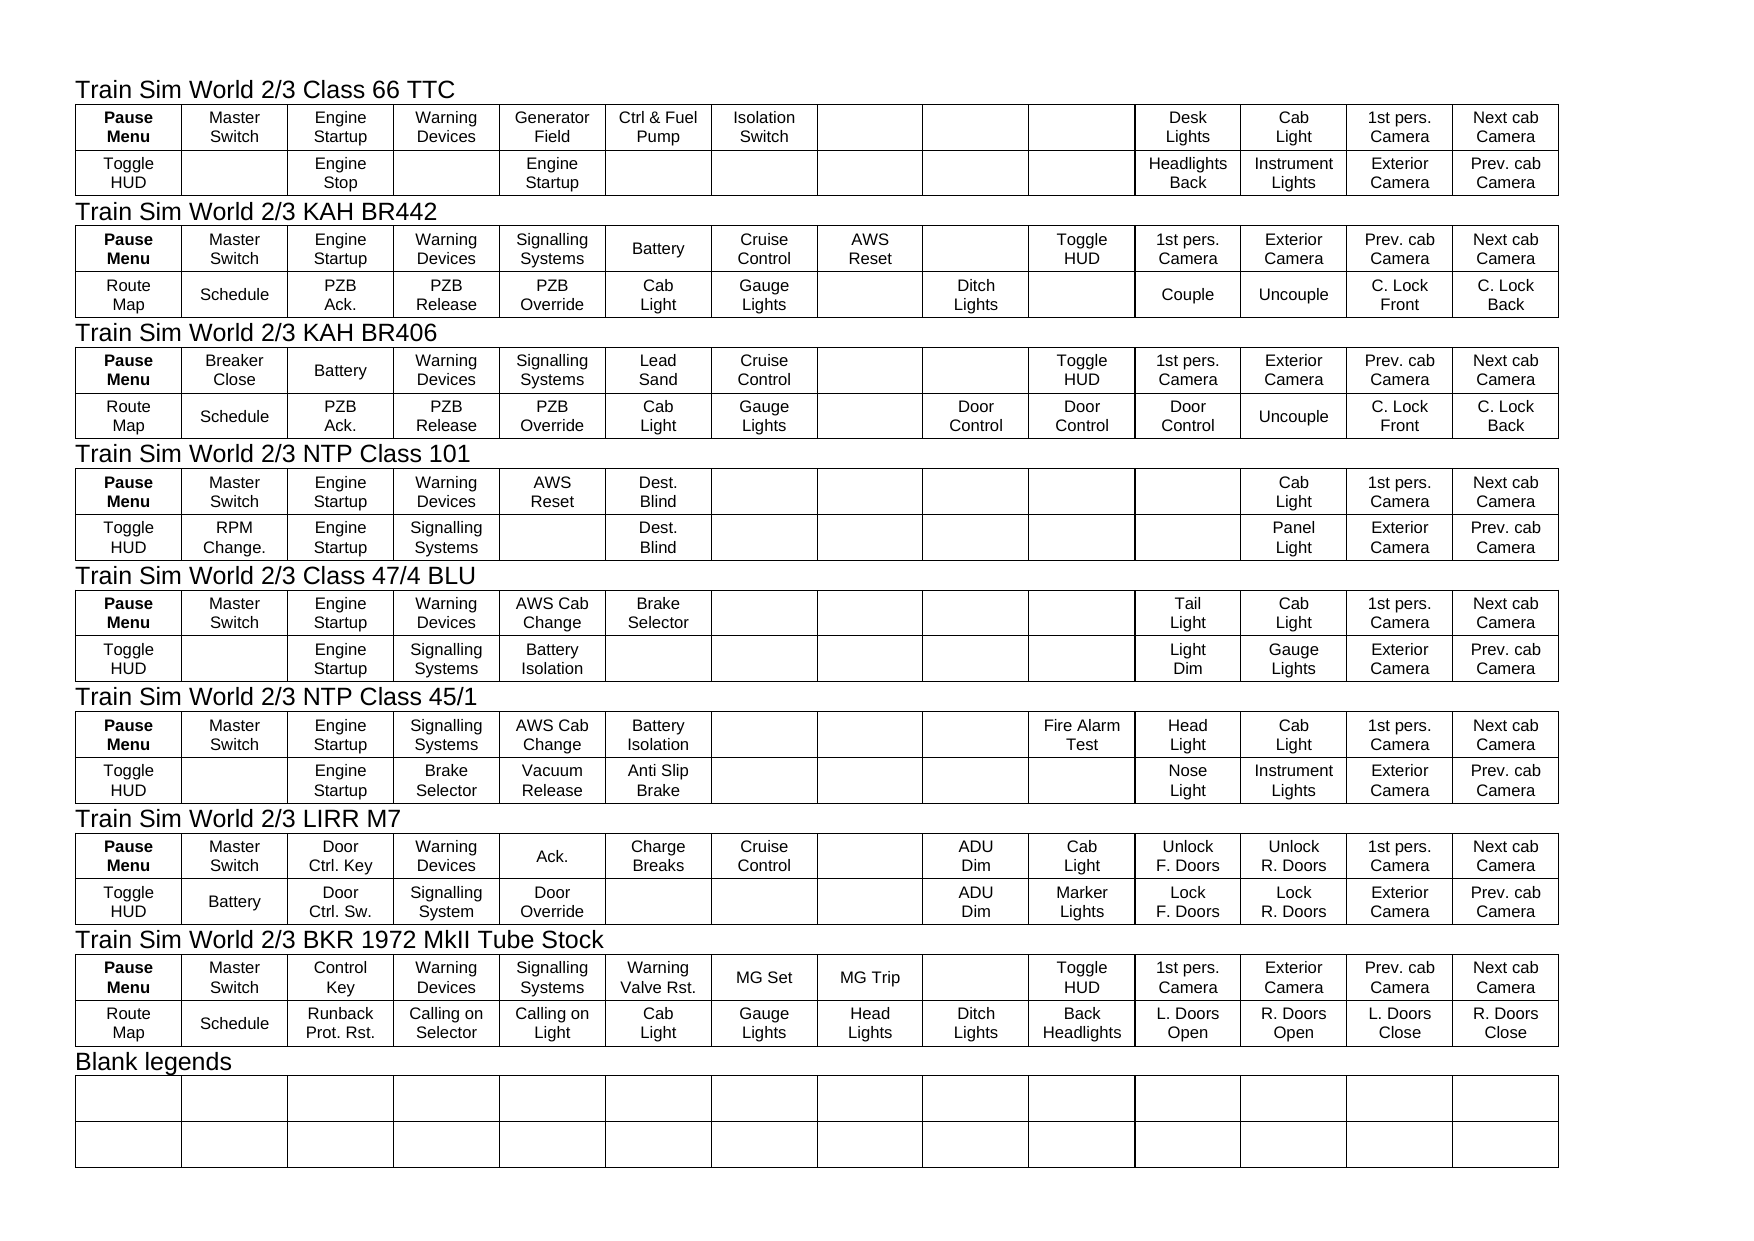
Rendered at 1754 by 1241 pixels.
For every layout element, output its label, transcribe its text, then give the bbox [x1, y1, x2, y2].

table_header [923, 226, 1028, 271]
table_header 1st pers. Camera [1347, 105, 1452, 149]
table_header Cab Light [1241, 712, 1346, 757]
table_header Pause Menu [76, 226, 181, 271]
table_cell Couple [1136, 272, 1240, 317]
table_cell [712, 515, 817, 560]
table_header 1st pers. Camera [1347, 834, 1452, 878]
text Train Sim World 2/3 Class 66 TTC [75, 75, 1679, 104]
table_header AWS Cab Change [500, 591, 605, 635]
table_header Engine Startup [288, 105, 393, 149]
table_cell [1029, 636, 1134, 681]
table_cell Calling on Selector [394, 1001, 499, 1046]
table_cell [712, 758, 817, 803]
table_header [1029, 469, 1134, 514]
table_header MG Trip [818, 955, 922, 1000]
table_header 1st pers. Camera [1136, 955, 1240, 1000]
table_cell Battery [182, 879, 287, 924]
table_cell [818, 272, 922, 317]
table_header Master Switch [182, 955, 287, 1000]
table_cell R. Doors Close [1453, 1001, 1558, 1046]
table_header Tail Light [1136, 591, 1240, 635]
table_header Pause Menu [76, 712, 181, 757]
table_header [1136, 469, 1240, 514]
table_header [923, 1076, 1028, 1121]
table_cell [182, 1122, 287, 1167]
table_header Cruise Control [712, 834, 817, 878]
table_cell Panel Light [1241, 515, 1346, 560]
table_header Pause Menu [76, 469, 181, 514]
table_header AWS Reset [500, 469, 605, 514]
text Train Sim World 2/3 KAH BR406 [75, 318, 1679, 347]
text Train Sim World 2/3 KAH BR442 [75, 196, 1679, 225]
table_cell Exterior Camera [1347, 151, 1452, 195]
table_header [1241, 1076, 1346, 1121]
table_header [923, 469, 1028, 514]
table_cell Cab Light [606, 394, 711, 438]
table_cell [818, 1122, 922, 1167]
table_cell Engine Startup [288, 758, 393, 803]
table_header Battery [606, 226, 711, 271]
table_cell [1029, 1122, 1134, 1167]
table_header Isolation Switch [712, 105, 817, 149]
table_cell L. Doors Open [1136, 1001, 1240, 1046]
table_header Cab Light [1241, 469, 1346, 514]
table_header Warning Devices [394, 834, 499, 878]
table_header Signalling Systems [500, 955, 605, 1000]
table_header Cab Light [1241, 591, 1346, 635]
table_cell Engine Startup [288, 636, 393, 681]
table_header Head Light [1136, 712, 1240, 757]
table_cell C. Lock Front [1347, 394, 1452, 438]
table_header Dest. Blind [606, 469, 711, 514]
table_cell [818, 879, 922, 924]
table_cell [1241, 1122, 1346, 1167]
table_header Battery Isolation [606, 712, 711, 757]
table_header Next cab Camera [1453, 105, 1558, 149]
table_header Exterior Camera [1241, 955, 1346, 1000]
table_header Battery [288, 348, 393, 392]
table_cell Route Map [76, 394, 181, 438]
table_header [923, 712, 1028, 757]
table_header Ack. [500, 834, 605, 878]
table_header AWS Cab Change [500, 712, 605, 757]
table_cell [182, 151, 287, 195]
table_cell Signalling Systems [394, 636, 499, 681]
table_header ADU Dim [923, 834, 1028, 878]
table_cell [818, 394, 922, 438]
table_header Engine Startup [288, 591, 393, 635]
table_cell Light Dim [1136, 636, 1240, 681]
table_header [1029, 105, 1134, 149]
table_cell Battery Isolation [500, 636, 605, 681]
table_cell Dest. Blind [606, 515, 711, 560]
table_cell [182, 758, 287, 803]
table_header Cab Light [1241, 105, 1346, 149]
table_cell Back Headlights [1029, 1001, 1134, 1046]
table_header Prev. cab Camera [1347, 955, 1452, 1000]
table_cell Gauge Lights [1241, 636, 1346, 681]
table_cell PZB Release [394, 272, 499, 317]
table_cell [76, 1122, 181, 1167]
table_cell [394, 151, 499, 195]
table_cell [818, 636, 922, 681]
table_header [1136, 1076, 1240, 1121]
table_header Engine Startup [288, 469, 393, 514]
table_header [818, 591, 922, 635]
table_header Master Switch [182, 226, 287, 271]
table_header MG Set [712, 955, 817, 1000]
table_header Master Switch [182, 105, 287, 149]
table_header Toggle HUD [1029, 226, 1134, 271]
table_cell Door Ctrl. Sw. [288, 879, 393, 924]
table_header [923, 955, 1028, 1000]
text Train Sim World 2/3 NTP Class 45/1 [75, 682, 1679, 711]
table_header Unlock R. Doors [1241, 834, 1346, 878]
table_cell Head Lights [818, 1001, 922, 1046]
table_cell RPM Change. [182, 515, 287, 560]
table_header Control Key [288, 955, 393, 1000]
table_cell [182, 636, 287, 681]
table_cell Toggle HUD [76, 879, 181, 924]
table_cell [1347, 1122, 1452, 1167]
table_cell PZB Ack. [288, 272, 393, 317]
table_header Ctrl & Fuel Pump [606, 105, 711, 149]
table_header Fire Alarm Test [1029, 712, 1134, 757]
table_header Warning Devices [394, 955, 499, 1000]
table_cell Brake Selector [394, 758, 499, 803]
table_header [1453, 1076, 1558, 1121]
table_header Next cab Camera [1453, 591, 1558, 635]
table_cell R. Doors Open [1241, 1001, 1346, 1046]
table_cell Calling on Light [500, 1001, 605, 1046]
table_cell [1029, 515, 1134, 560]
table_header [923, 591, 1028, 635]
table_header [76, 1076, 181, 1121]
table_cell [712, 151, 817, 195]
table_cell [394, 1122, 499, 1167]
table_cell Route Map [76, 272, 181, 317]
table_header Next cab Camera [1453, 226, 1558, 271]
table_cell [712, 636, 817, 681]
table_header [288, 1076, 393, 1121]
table_cell [818, 151, 922, 195]
table_header Exterior Camera [1241, 226, 1346, 271]
table_cell Door Control [923, 394, 1028, 438]
table_header [1029, 1076, 1134, 1121]
table_header Charge Breaks [606, 834, 711, 878]
table_header [500, 1076, 605, 1121]
table_header Master Switch [182, 834, 287, 878]
table_header Prev. cab Camera [1347, 226, 1452, 271]
table_header [394, 1076, 499, 1121]
table_header Next cab Camera [1453, 348, 1558, 392]
table_cell Signalling Systems [394, 515, 499, 560]
table_cell Prev. cab Camera [1453, 636, 1558, 681]
table_cell Ditch Lights [923, 1001, 1028, 1046]
table_cell [1029, 758, 1134, 803]
table_cell Headlights Back [1136, 151, 1240, 195]
table_cell Exterior Camera [1347, 515, 1452, 560]
table_header Pause Menu [76, 591, 181, 635]
table_cell [500, 1122, 605, 1167]
table_header Signalling Systems [394, 712, 499, 757]
table_header Cab Light [1029, 834, 1134, 878]
table_header Master Switch [182, 591, 287, 635]
table_header [818, 348, 922, 392]
table_cell C. Lock Back [1453, 272, 1558, 317]
table_cell Prev. cab Camera [1453, 515, 1558, 560]
text Train Sim World 2/3 NTP Class 101 [75, 439, 1679, 468]
table_cell [923, 515, 1028, 560]
table_header Unlock F. Doors [1136, 834, 1240, 878]
table_header Toggle HUD [1029, 955, 1134, 1000]
table_cell [923, 1122, 1028, 1167]
table_cell [1136, 1122, 1240, 1167]
table_cell PZB Override [500, 394, 605, 438]
table_cell Door Control [1029, 394, 1134, 438]
table_cell Toggle HUD [76, 151, 181, 195]
table_cell Engine Startup [288, 515, 393, 560]
table_cell [1453, 1122, 1558, 1167]
table_cell Gauge Lights [712, 394, 817, 438]
table_cell [923, 636, 1028, 681]
table_header Next cab Camera [1453, 469, 1558, 514]
table_header Pause Menu [76, 105, 181, 149]
table_cell Instrument Lights [1241, 758, 1346, 803]
table_header [923, 348, 1028, 392]
table_cell Toggle HUD [76, 758, 181, 803]
text Blank legends [75, 1047, 1679, 1075]
table_cell Cab Light [606, 272, 711, 317]
table_cell [500, 515, 605, 560]
table_cell [606, 879, 711, 924]
table_header [712, 591, 817, 635]
table_header [818, 1076, 922, 1121]
table_header [818, 712, 922, 757]
table_cell Engine Startup [500, 151, 605, 195]
table_cell C. Lock Back [1453, 394, 1558, 438]
table_cell [606, 151, 711, 195]
table_header Warning Valve Rst. [606, 955, 711, 1000]
table_header [712, 469, 817, 514]
table_cell Runback Prot. Rst. [288, 1001, 393, 1046]
table_cell Instrument Lights [1241, 151, 1346, 195]
table_cell [923, 758, 1028, 803]
table_header Next cab Camera [1453, 834, 1558, 878]
table_cell Gauge Lights [712, 1001, 817, 1046]
table_header Brake Selector [606, 591, 711, 635]
table_cell [606, 636, 711, 681]
table_cell PZB Ack. [288, 394, 393, 438]
table_header Warning Devices [394, 591, 499, 635]
table_header [712, 1076, 817, 1121]
table_header [712, 712, 817, 757]
table_header 1st pers. Camera [1136, 348, 1240, 392]
table_cell L. Doors Close [1347, 1001, 1452, 1046]
table_cell Uncouple [1241, 394, 1346, 438]
table_header Toggle HUD [1029, 348, 1134, 392]
table_cell [923, 151, 1028, 195]
table_cell [712, 1122, 817, 1167]
table_cell [606, 1122, 711, 1167]
table_cell Schedule [182, 272, 287, 317]
table_cell Nose Light [1136, 758, 1240, 803]
table_cell Signalling System [394, 879, 499, 924]
table_header Next cab Camera [1453, 712, 1558, 757]
table_cell Vacuum Release [500, 758, 605, 803]
table_header Warning Devices [394, 348, 499, 392]
table_cell Route Map [76, 1001, 181, 1046]
table_cell [712, 879, 817, 924]
table_header Pause Menu [76, 348, 181, 392]
table_header [818, 105, 922, 149]
table_header Cruise Control [712, 348, 817, 392]
table_cell Cab Light [606, 1001, 711, 1046]
table_cell Lock F. Doors [1136, 879, 1240, 924]
table_cell [818, 758, 922, 803]
table_cell Marker Lights [1029, 879, 1134, 924]
table_cell ADU Dim [923, 879, 1028, 924]
table_cell [1029, 151, 1134, 195]
table_cell C. Lock Front [1347, 272, 1452, 317]
text Train Sim World 2/3 BKR 1972 MkII Tube Stock [75, 925, 1679, 954]
text Train Sim World 2/3 LIRR M7 [75, 804, 1679, 832]
table_header Pause Menu [76, 955, 181, 1000]
table_cell Door Override [500, 879, 605, 924]
table_header Engine Startup [288, 712, 393, 757]
table_header Next cab Camera [1453, 955, 1558, 1000]
table_cell PZB Release [394, 394, 499, 438]
table_header Pause Menu [76, 834, 181, 878]
table_cell Prev. cab Camera [1453, 758, 1558, 803]
table_cell Gauge Lights [712, 272, 817, 317]
table_cell Exterior Camera [1347, 758, 1452, 803]
table_header Door Ctrl. Key [288, 834, 393, 878]
table_header Signalling Systems [500, 348, 605, 392]
table_header Warning Devices [394, 105, 499, 149]
table_cell Anti Slip Brake [606, 758, 711, 803]
table_cell [818, 515, 922, 560]
table_header [182, 1076, 287, 1121]
table_header Lead Sand [606, 348, 711, 392]
table_header [1029, 591, 1134, 635]
table_cell Prev. cab Camera [1453, 879, 1558, 924]
table_header Master Switch [182, 712, 287, 757]
table_header Prev. cab Camera [1347, 348, 1452, 392]
text Train Sim World 2/3 Class 47/4 BLU [75, 561, 1679, 589]
table_cell Engine Stop [288, 151, 393, 195]
table_cell Uncouple [1241, 272, 1346, 317]
table_header 1st pers. Camera [1136, 226, 1240, 271]
table_header Engine Startup [288, 226, 393, 271]
table_header Generator Field [500, 105, 605, 149]
table_header AWS Reset [818, 226, 922, 271]
table_cell PZB Override [500, 272, 605, 317]
table_header Warning Devices [394, 469, 499, 514]
table_header Cruise Control [712, 226, 817, 271]
table_cell [1029, 272, 1134, 317]
table_header 1st pers. Camera [1347, 712, 1452, 757]
table_header Exterior Camera [1241, 348, 1346, 392]
table_header [1347, 1076, 1452, 1121]
table_header 1st pers. Camera [1347, 469, 1452, 514]
table_cell Lock R. Doors [1241, 879, 1346, 924]
table_cell Exterior Camera [1347, 879, 1452, 924]
table_cell Prev. cab Camera [1453, 151, 1558, 195]
table_header [818, 834, 922, 878]
table_header 1st pers. Camera [1347, 591, 1452, 635]
table_cell Schedule [182, 1001, 287, 1046]
table_cell Toggle HUD [76, 515, 181, 560]
table_header Breaker Close [182, 348, 287, 392]
table_header Warning Devices [394, 226, 499, 271]
table_header Desk Lights [1136, 105, 1240, 149]
table_header [818, 469, 922, 514]
table_header Master Switch [182, 469, 287, 514]
table_cell [1136, 515, 1240, 560]
table_cell Schedule [182, 394, 287, 438]
table_cell Toggle HUD [76, 636, 181, 681]
table_cell Door Control [1136, 394, 1240, 438]
table_cell Exterior Camera [1347, 636, 1452, 681]
table_cell Ditch Lights [923, 272, 1028, 317]
table_header [923, 105, 1028, 149]
table_header [606, 1076, 711, 1121]
table_header Signalling Systems [500, 226, 605, 271]
table_cell [288, 1122, 393, 1167]
